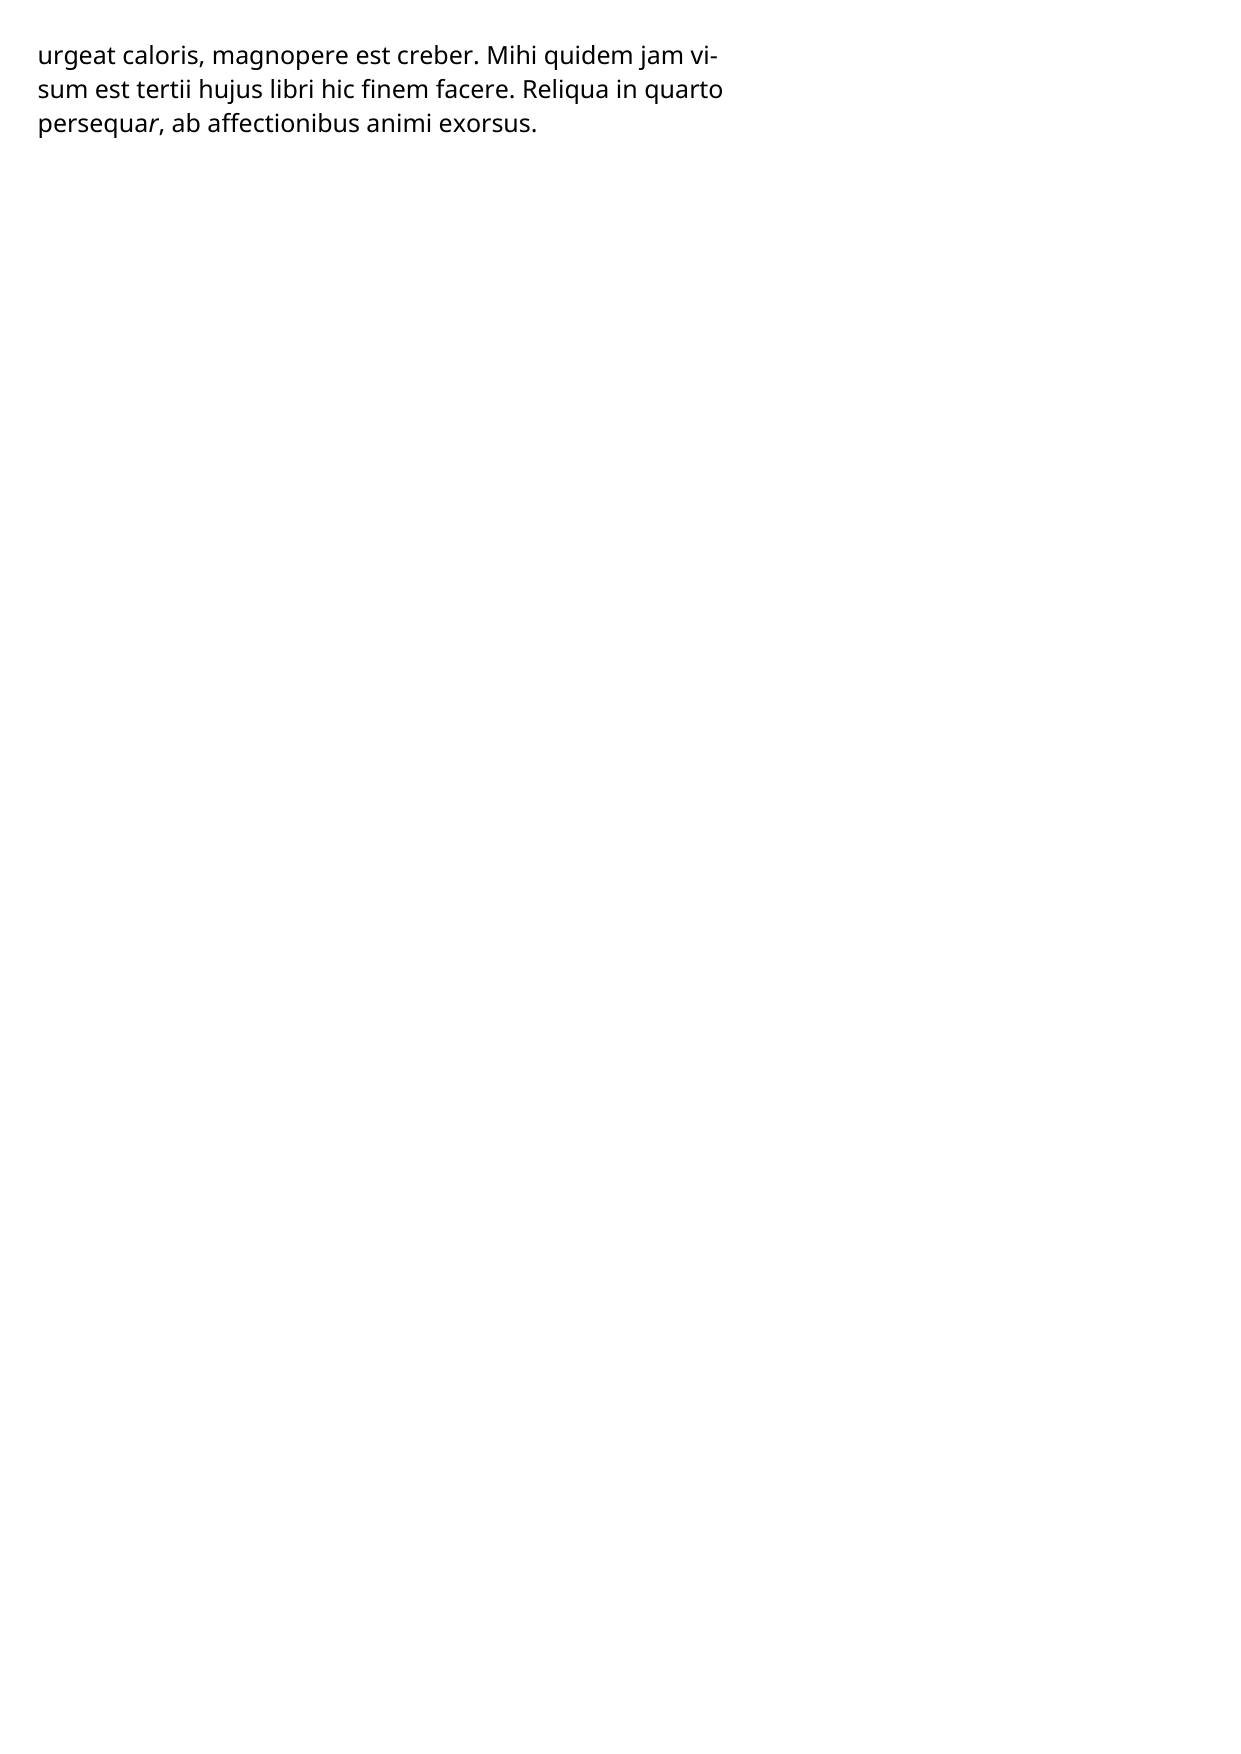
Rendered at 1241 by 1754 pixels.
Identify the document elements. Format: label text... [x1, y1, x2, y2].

text urgeat caloris, magnopere est creber. Mihi quidem jam vi- sum est tertii hujus libri hic finem facere. Reliqua in quarto persequar, ab affectionibus animi exorsus. [37, 37, 1203, 140]
